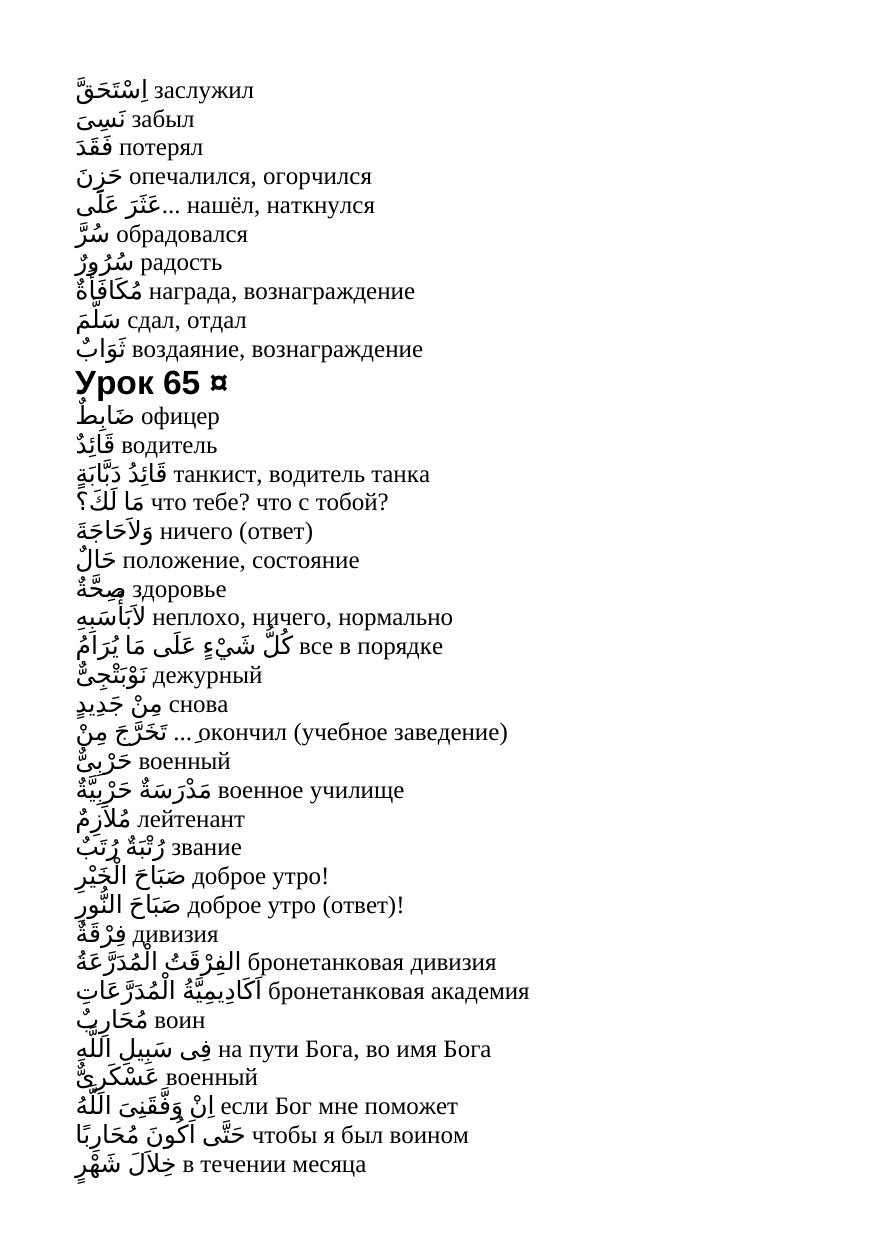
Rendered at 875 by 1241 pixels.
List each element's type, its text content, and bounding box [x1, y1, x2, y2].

text عَسْكَرِىٌّ военный‎ [75, 1062, 799, 1091]
text صِحَّةٌ здоровье‎ [75, 574, 799, 602]
text حَرْبِىٌّ военный‎ [75, 746, 799, 775]
text وَلاَحَاجَةَ ничего (ответ)‎ [75, 516, 799, 545]
text نَسِىَ забыл‎ [75, 104, 799, 132]
text سُرَّ обрадовался‎ [75, 219, 799, 247]
text مَا لَكَ؟ что тебе? что с то­бой?‎ [75, 487, 799, 516]
text اِسْتَحَقَّ заслужил‎ [75, 75, 799, 104]
text اِنْ وَفَّقَنِىَ اللَّهُ если Бог мне поможет‎ [75, 1091, 799, 1120]
text فَقَدَ потерял‎ [75, 132, 799, 161]
text رُتْبَةٌ رُتَبٌ звание‎ [75, 832, 799, 861]
text ثَوَابٌ воздаяние, возна­граждение‎ [75, 334, 799, 362]
text تَخَرَّجَ مِنْ ...ِ окончил (учебное заведение)‎ [75, 717, 799, 746]
text مُحَارِبٌ воин‎ [75, 1005, 799, 1034]
text الفِرْقَتُ الْمُدَرَّعَةُ бро­нетанковая дивизия‎ [75, 947, 799, 976]
subtitle Урок 65‎ ¤ [75, 362, 799, 401]
text مَدْرَسَةٌ حَرْبِيَّةٌ военное училище‎ [75, 775, 799, 804]
text حَتَّى اَكُونَ مُحَارِبًا чтобы я был воином‎ [75, 1120, 799, 1149]
text اَكَادِيمِيَّةُ الْمُدَرَّعَاتِ бронетанковая академия‎ [75, 976, 799, 1005]
text ضَابِطٌ офицер‎ [75, 401, 799, 430]
text سُرُورٌ радость‎ [75, 247, 799, 276]
text سَلَّمَ сдал, отдал‎ [75, 305, 799, 334]
text خِلاَلَ شَهْرٍ в течении месяца‎ [75, 1149, 799, 1177]
text مِنْ جَدِيدٍ снова‎ [75, 689, 799, 717]
text عَثَرَ عَلَى... нашёл, нат­кнулся‎ [75, 190, 799, 219]
text مُكَافَأَةٌ награда, вознагра­ждение‎ [75, 276, 799, 305]
text نَوْبَتْجِىٌّ дежурный‎ [75, 660, 799, 689]
text فِرْقَةٌ дивизия‎ [75, 919, 799, 947]
text قَائِدُ دَبَّابَةٍ танкист, во­дитель танка‎ [75, 459, 799, 487]
text فِى سَبِيلِ اللَّهِ на пути Бога, во имя Бога‎ [75, 1034, 799, 1062]
text مُلاَزِمٌ лейтенант‎ [75, 804, 799, 832]
text حَزِنَ опечалился, огор­чился‎ [75, 161, 799, 190]
text صَبَاحَ النُّورِ доброе утро (ответ)!‎ [75, 890, 799, 919]
text كُلُّ شَيْءٍ عَلَى مَا يُرَامُ все в порядке‎ [75, 631, 799, 660]
text صَبَاحَ الْخَيْرِ доброе утро!‎ [75, 861, 799, 890]
text حَالٌ положение, состоя­ние‎ [75, 545, 799, 574]
text قَائِدٌ водитель‎ [75, 430, 799, 459]
text لاَبَأْسَبِهِ неплохо, ничего, нормально‎ [75, 602, 799, 631]
